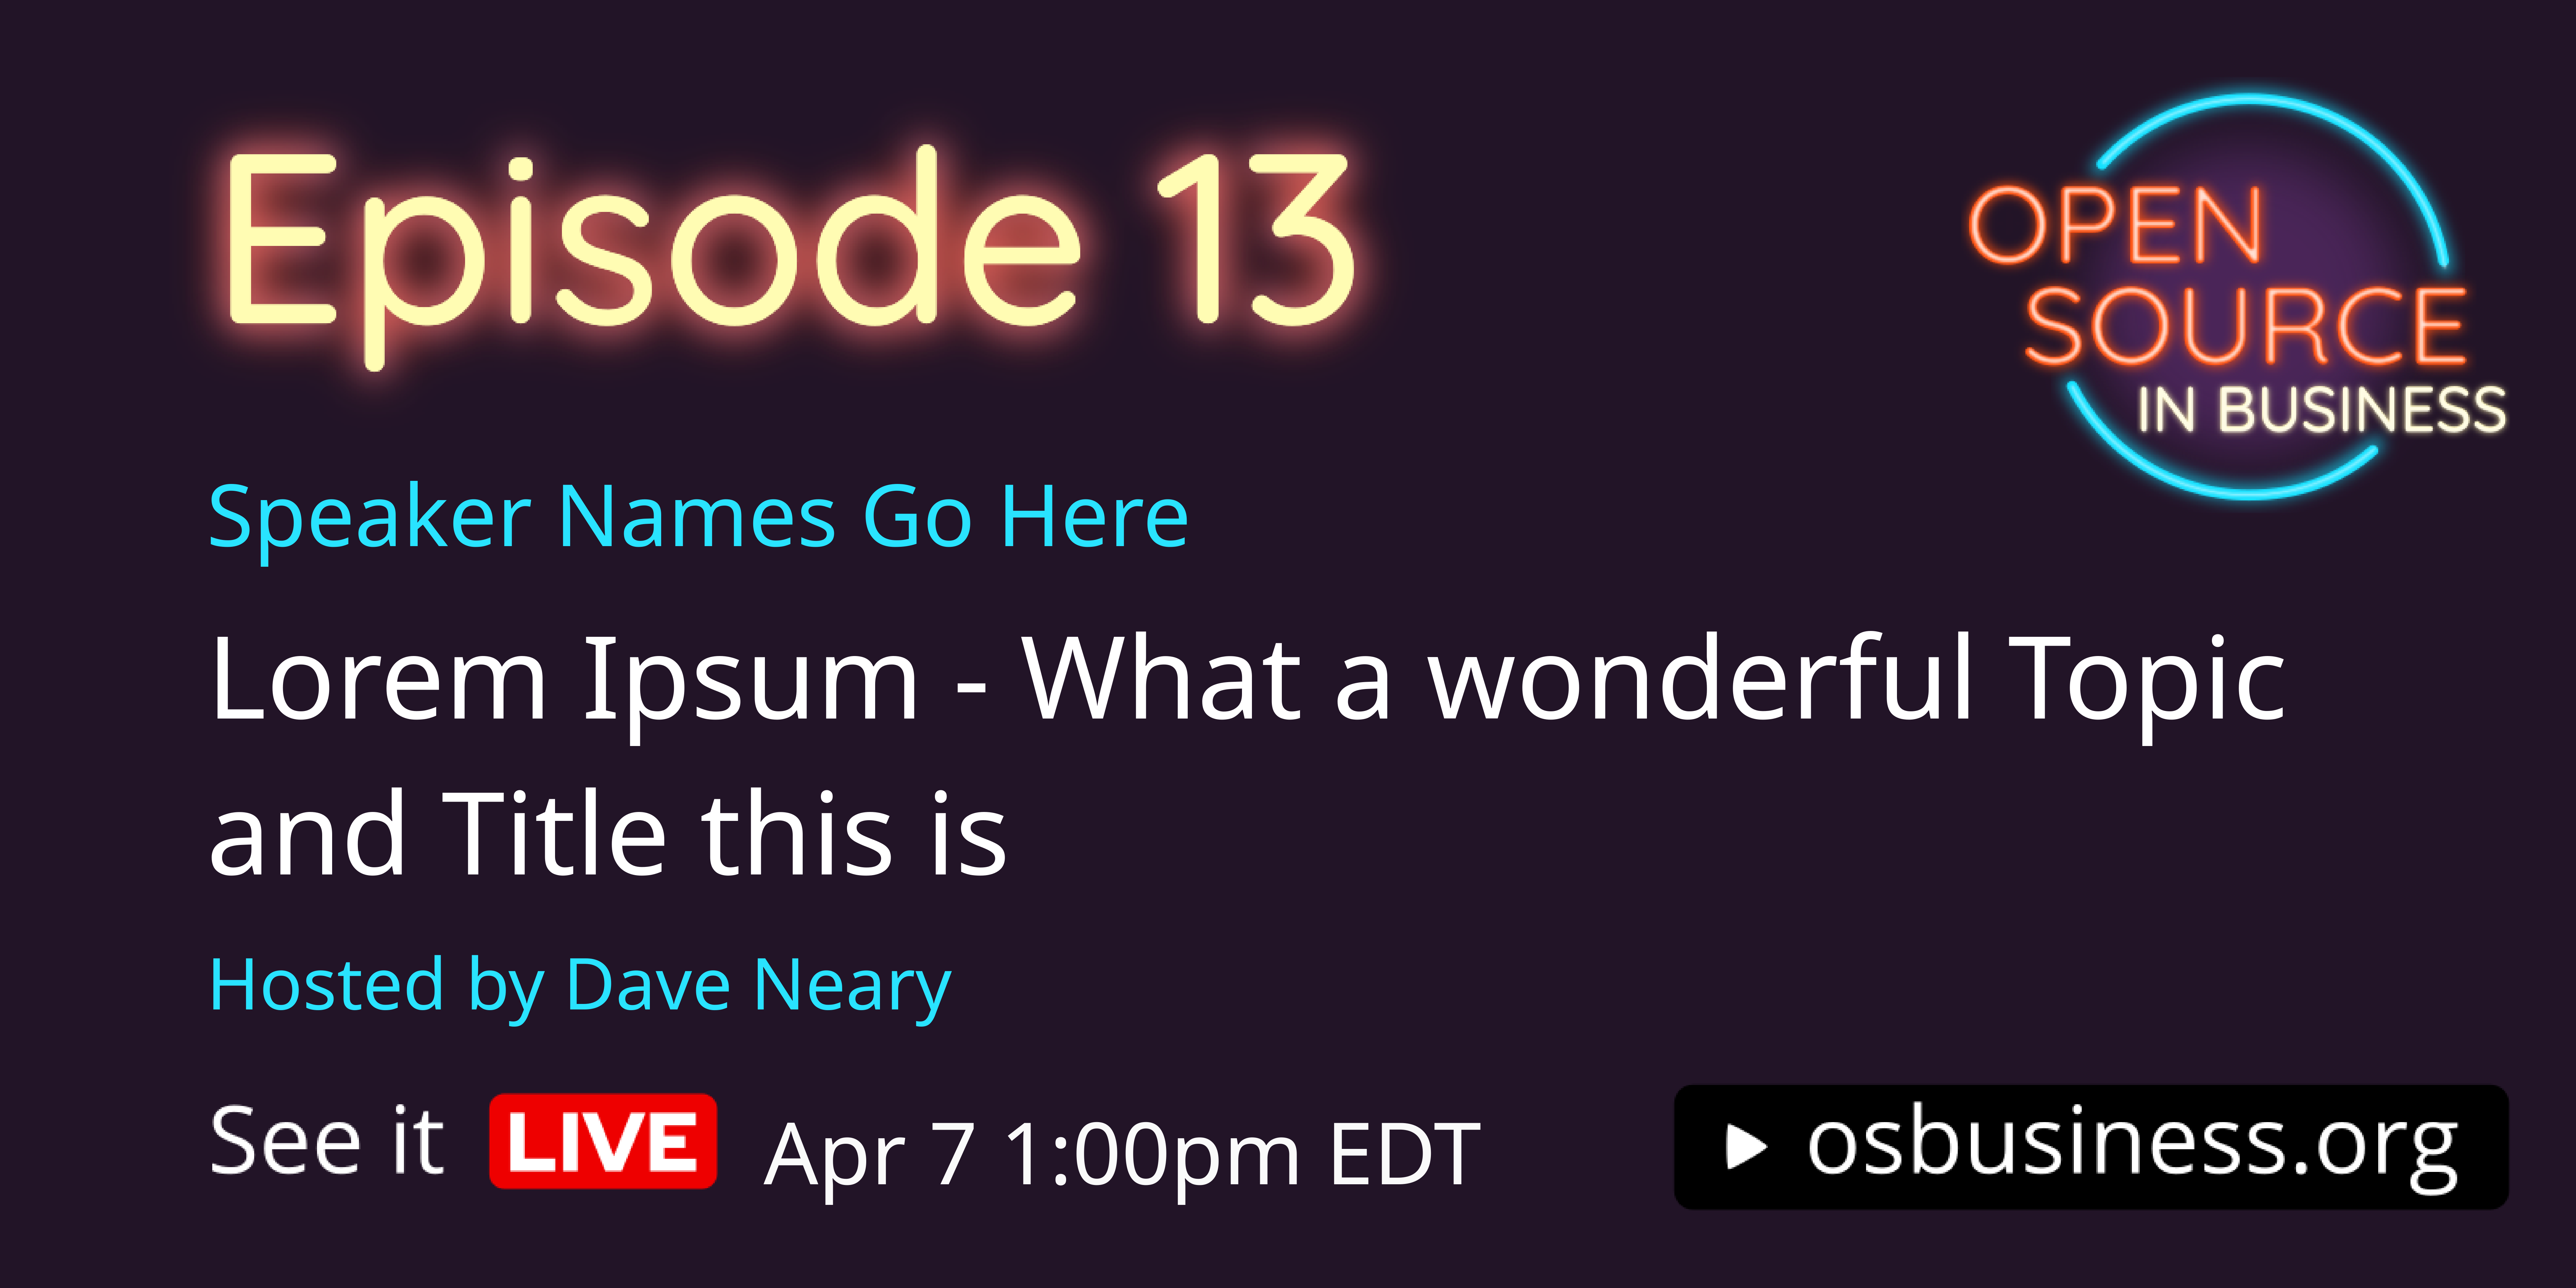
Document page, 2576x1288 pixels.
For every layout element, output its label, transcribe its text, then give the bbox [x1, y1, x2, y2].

picture [0, 0, 2576, 1288]
text_box Lorem Ipsum - What a wonderful Topic and Title this is [201, 594, 2443, 868]
text_box Hosted by Dave Neary [201, 930, 1837, 1020]
text_box Speaker Names Go Here [201, 452, 1837, 558]
text_box Apr 7 1:00pm EDT [758, 1090, 1841, 1196]
